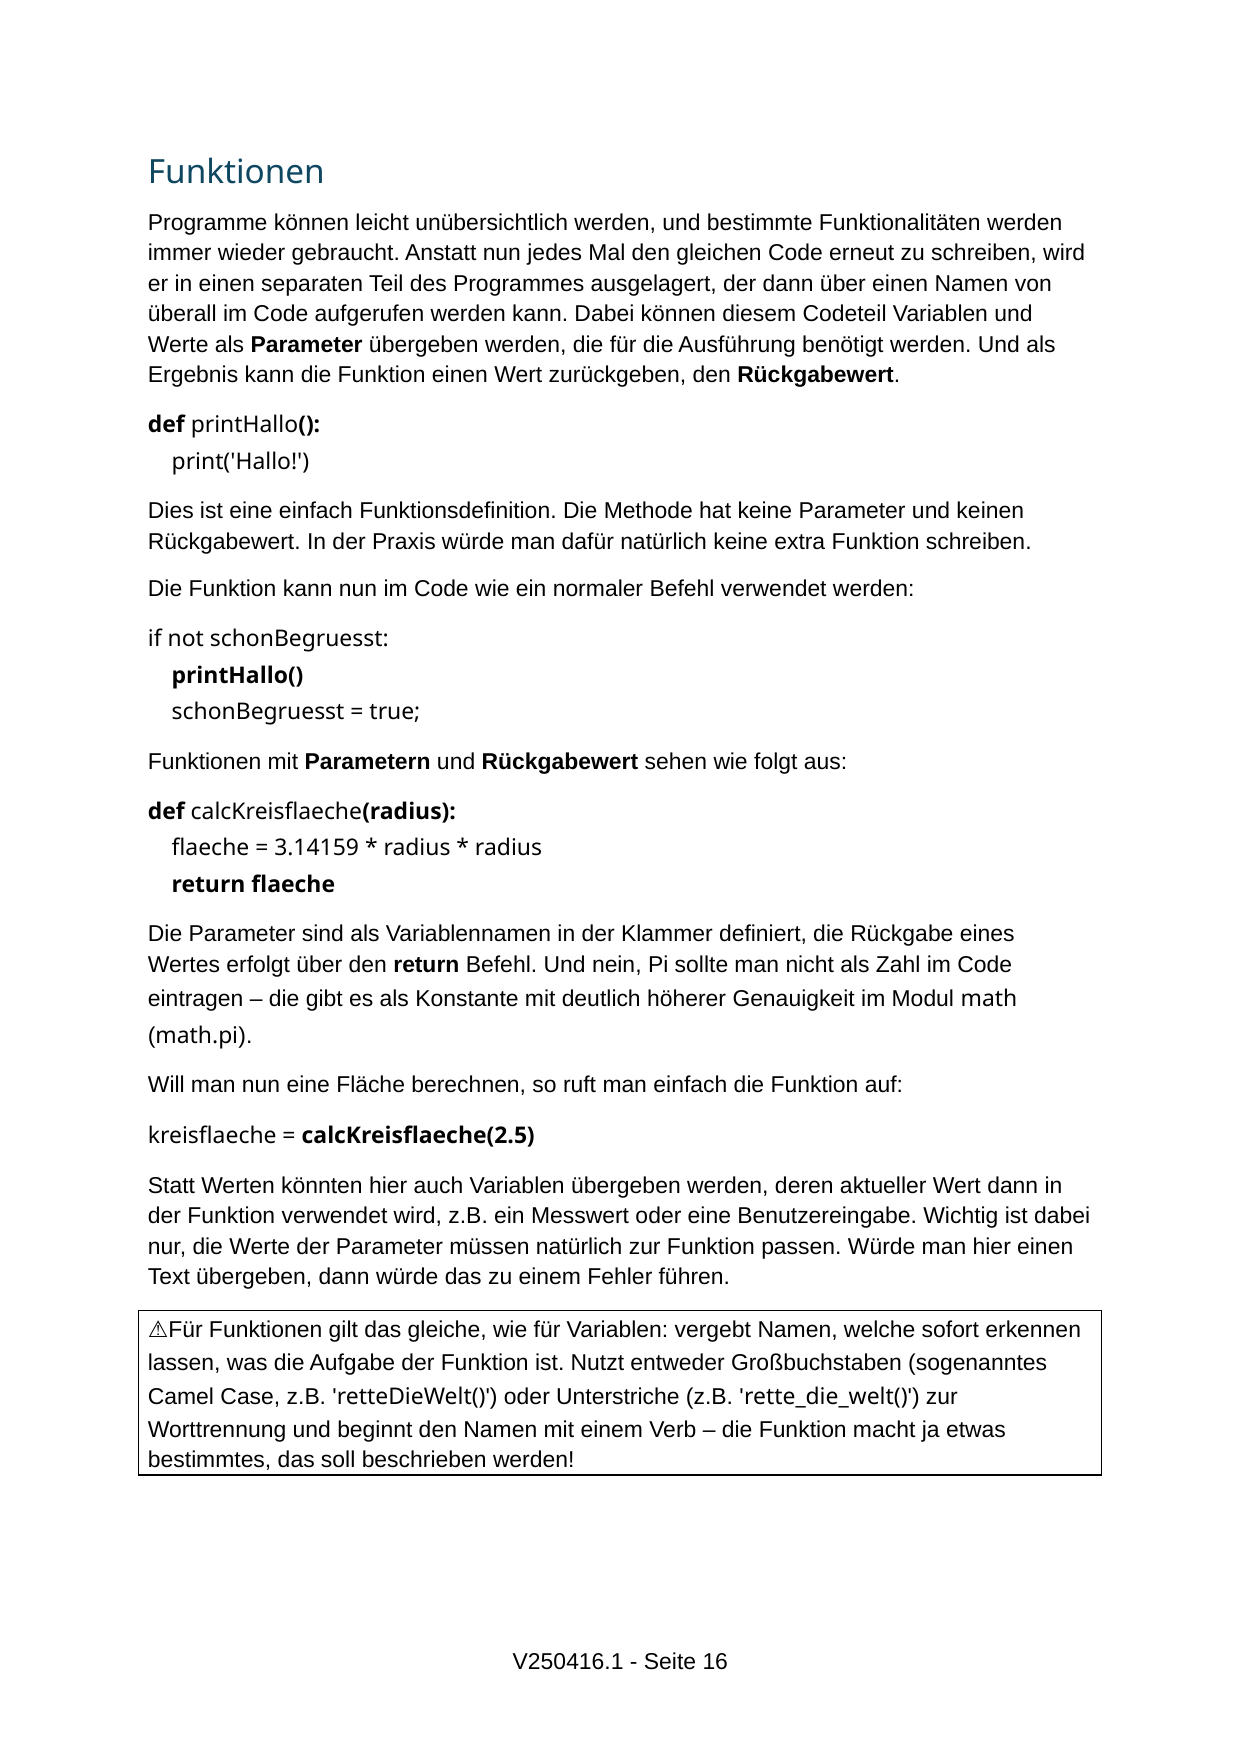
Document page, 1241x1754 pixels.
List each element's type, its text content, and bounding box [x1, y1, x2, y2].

text Dies ist eine einfach Funktionsdefinition. Die Methode hat keine Parameter und keinen Rückgabewert. In der Praxis würde man dafür natürlich keine extra Funktion schreiben. [148, 497, 1093, 554]
text Will man nun eine Fläche berechnen, so ruft man einfach die Funktion auf: [148, 1071, 1093, 1098]
subtitle Funktionen [148, 148, 1093, 193]
text def calcKreisflaeche(radius): flaeche = 3.14159 * radius * radius return flaeche [148, 795, 1093, 899]
text Die Parameter sind als Variablennamen in der Klammer definiert, die Rückgabe eines Wertes erfolgt über den return Befehl. Und nein, Pi sollte man nicht als Zahl im Code eintragen – die gibt es als Konstante mit deutlich höherer Genauigkeit im Modul math (math.pi). [148, 920, 1093, 1050]
text Funktionen mit Parametern und Rückgabewert sehen wie folgt aus: [148, 748, 1093, 774]
text ⚠️Für Funktionen gilt das gleiche, wie für Variablen: vergebt Namen, welche sofort erkennen lassen, was die Aufgabe der Funktion ist. Nutzt entweder Großbuchstaben (sogenanntes Camel Case, z.B. 'retteDieWelt()') oder Unterstriche (z.B. 'rette_die_welt()') zur Worttrennung und beginnt den Namen mit einem Verb – die Funktion macht ja etwas bestimmtes, das soll beschrieben werden! [139, 1311, 1101, 1474]
text Die Funktion kann nun im Code wie ein normaler Befehl verwendet werden: [148, 575, 1093, 602]
text Statt Werten könnten hier auch Variablen übergeben werden, deren aktueller Wert dann in der Funktion verwendet wird, z.B. ein Messwert oder eine Benutzereingabe. Wichtig ist dabei nur, die Werte der Parameter müssen natürlich zur Funktion passen. Würde man hier einen Text übergeben, dann würde das zu einem Fehler führen. [148, 1172, 1093, 1289]
text Programme können leicht unübersichtlich werden, und bestimmte Funktionalitäten werden immer wieder gebraucht. Anstatt nun jedes Mal den gleichen Code erneut zu schreiben, wird er in einen separaten Teil des Programmes ausgelagert, der dann über einen Namen von überall im Code aufgerufen werden kann. Dabei können diesem Codeteil Variablen und Werte als Parameter übergeben werden, die für die Ausführung benötigt werden. Und als Ergebnis kann die Funktion einen Wert zurückgeben, den Rückgabewert. [148, 208, 1093, 387]
text def printHallo(): print('Hallo!') [148, 408, 1093, 476]
text kreisflaeche = calcKreisflaeche(2.5) [148, 1119, 1093, 1150]
text if not schonBegruesst: printHallo() schonBegruesst = true; [148, 622, 1093, 726]
